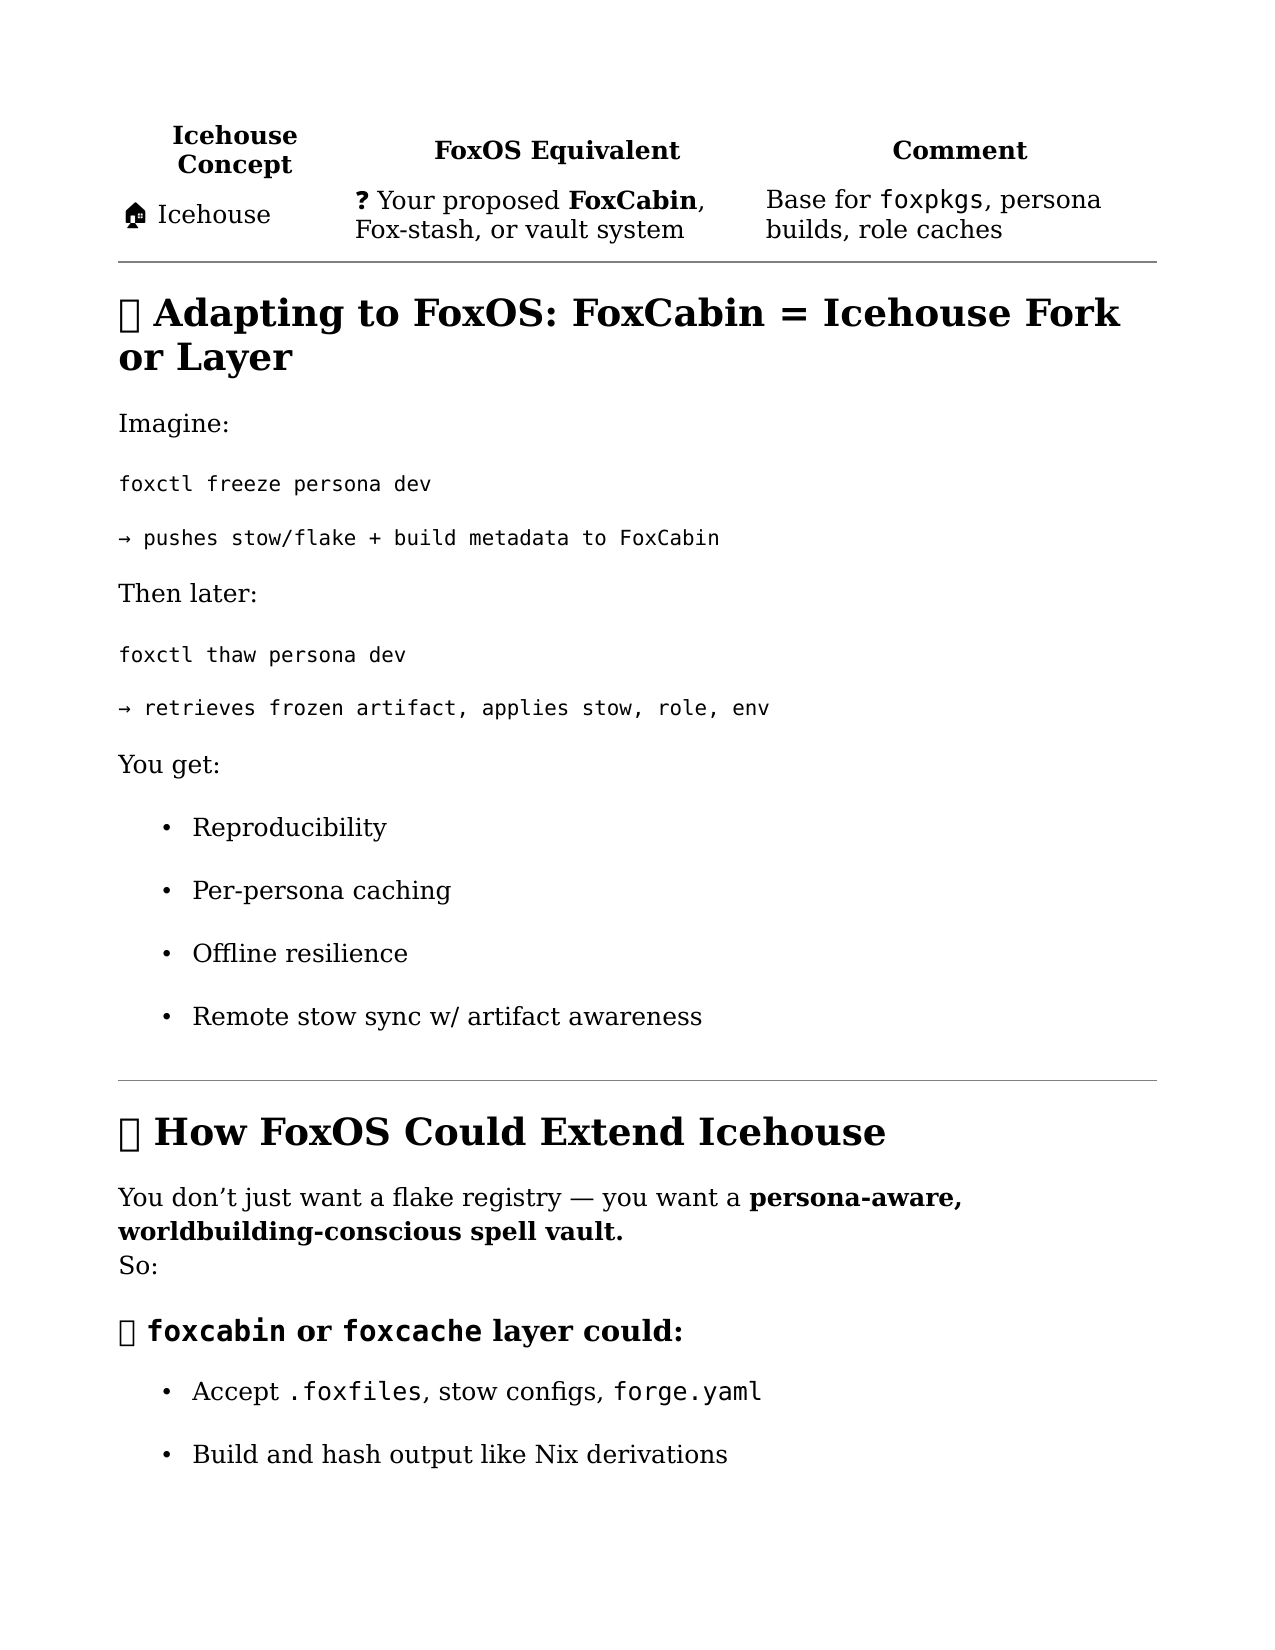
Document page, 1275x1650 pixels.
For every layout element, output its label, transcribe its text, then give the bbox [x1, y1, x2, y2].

list Build and hash output like Nix derivations [162, 1441, 1157, 1470]
table_cell 🏠 Icehouse [118, 183, 352, 247]
table_header Icehouse Concept [118, 118, 352, 183]
text You don’t just want a flake registry — you want a persona-aware, worldbuilding-conscious spell vault. So: [118, 1183, 1157, 1280]
subtitle 🔮 How FoxOS Could Extend Icehouse [118, 1110, 1157, 1154]
text foxctl thaw persona dev [118, 643, 1157, 667]
table_cell ❓ Your proposed FoxCabin, Fox-stash, or vault system [352, 183, 763, 247]
table_header Comment [763, 118, 1157, 183]
text foxctl freeze persona dev [118, 472, 1157, 496]
text Imagine: [118, 409, 1157, 438]
list Remote stow sync w/ artifact awareness [162, 1002, 1157, 1031]
text → retrieves frozen artifact, applies stow, role, env [118, 696, 1157, 721]
list Offline resilience [162, 939, 1157, 968]
subtitle 🧬 Adapting to FoxOS: FoxCabin = Icehouse Fork or Layer [118, 292, 1157, 380]
table_header FoxOS Equivalent [352, 118, 763, 183]
text You get: [118, 750, 1157, 779]
table_cell Base for foxpkgs, persona builds, role caches [763, 183, 1157, 247]
text → pushes stow/flake + build metadata to FoxCabin [118, 526, 1157, 550]
list Per-persona caching [162, 876, 1157, 905]
subtitle 🎒 foxcabin or foxcache layer could: [118, 1314, 1157, 1348]
text Then later: [118, 580, 1157, 609]
list Accept .foxfiles, stow configs, forge.yaml [162, 1378, 1157, 1407]
list Reproducibility [162, 813, 1157, 842]
